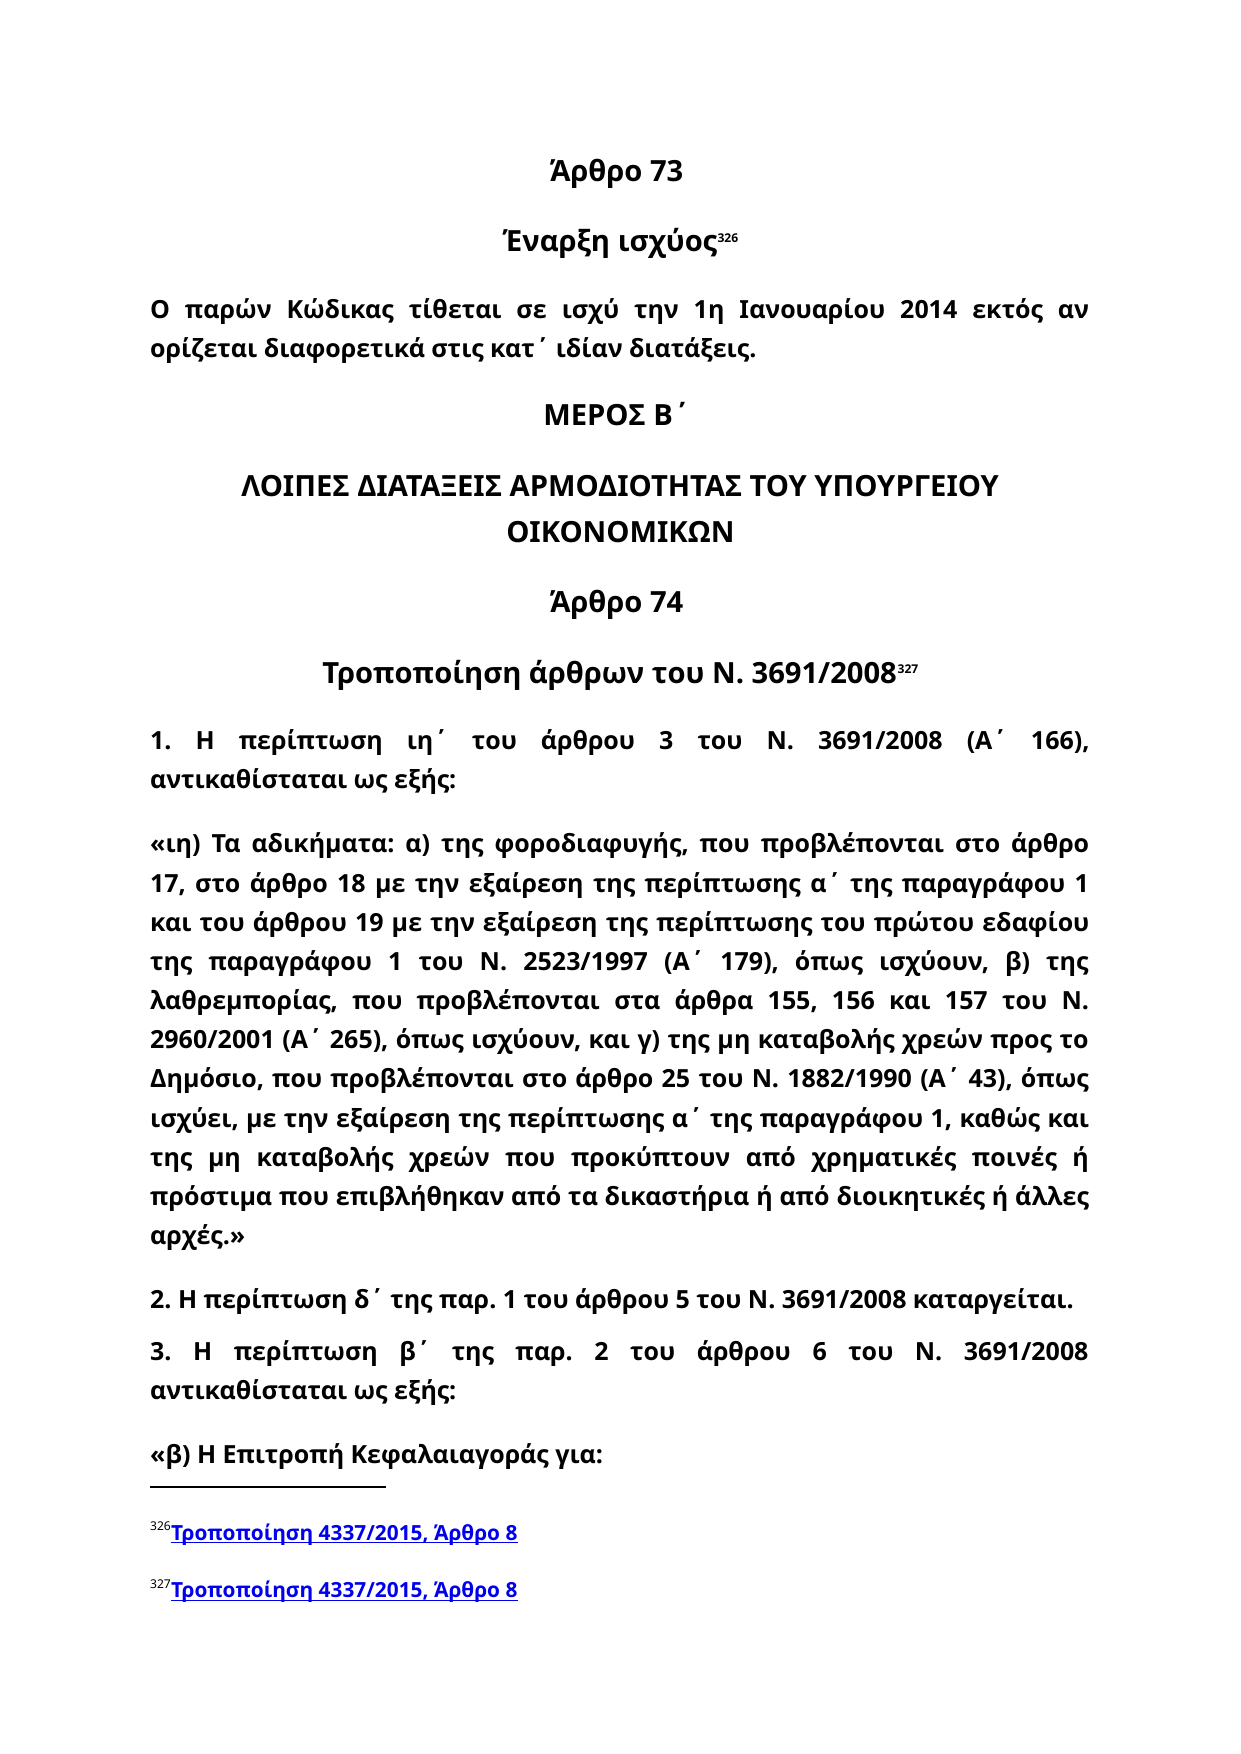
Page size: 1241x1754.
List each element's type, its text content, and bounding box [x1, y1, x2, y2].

text Τροποποίηση 4337/2015, Άρθρο 8 [150, 1518, 1090, 1546]
subtitle Έναρξη ισχύος [150, 221, 1090, 260]
subtitle ΛΟΙΠΕΣ ΔΙΑΤΑΞΕΙΣ ΑΡΜΟΔΙΟΤΗΤΑΣ ΤΟΥ ΥΠΟΥΡΓΕΙΟΥ ΟΙΚΟΝΟΜΙΚΩΝ [150, 465, 1090, 551]
text «ιη) Τα αδικήματα: α) της φοροδιαφυγής, που προβλέπονται στο άρθρο 17, στο άρθρο 18 με την εξαίρεση της περίπτωσης α΄ της παραγράφου 1 και του άρθρου 19 με την εξαίρεση της περίπτωσης του πρώτου εδαφίου της παραγράφου 1 του Ν. 2523/1997 (Α΄ 179), όπως ισχύουν, β) της λαθρεμπορίας, που προβλέπονται στα άρθρα 155, 156 και 157 του Ν. 2960/2001 (Α΄ 265), όπως ισχύουν, και γ) της μη καταβολής χρεών προς το Δημόσιο, που προβλέπονται στο άρθρο 25 του Ν. 1882/1990 (Α΄ 43), όπως ισχύει, με την εξαίρεση της περίπτωσης α΄ της παραγράφου 1, καθώς και της μη καταβολής χρεών που προκύπτουν από χρηματικές ποινές ή πρόστιμα που επιβλήθηκαν από τα δικαστήρια ή από διοικητικές ή άλλες αρχές.» [150, 826, 1090, 1252]
text Ο παρών Κώδικας τίθεται σε ισχύ την 1η Ιανουαρίου 2014 εκτός αν ορίζεται διαφορετικά στις κατ΄ ιδίαν διατάξεις. [150, 291, 1090, 364]
subtitle Τροποποίηση άρθρων του Ν. 3691/2008 [150, 652, 1090, 692]
text 2. H περίπτωση δ΄ της παρ. 1 του άρθρου 5 του Ν. 3691/2008 καταργείται. [150, 1282, 1090, 1316]
subtitle Άρθρο 73 [150, 150, 1090, 190]
text «β) Η Επιτροπή Κεφαλαιαγοράς για: [150, 1437, 1090, 1471]
subtitle Άρθρο 74 [150, 581, 1090, 621]
subtitle ΜΕΡΟΣ Β΄ [150, 394, 1090, 434]
text Τροποποίηση 4337/2015, Άρθρο 8 [150, 1576, 1090, 1604]
text 1. Η περίπτωση ιη΄ του άρθρου 3 του Ν. 3691/2008 (Α΄ 166), αντικαθίσταται ως εξής: [150, 723, 1090, 796]
text 3. H περίπτωση β΄ της παρ. 2 του άρθρου 6 του Ν. 3691/2008 αντικαθίσταται ως εξής: [150, 1333, 1090, 1407]
